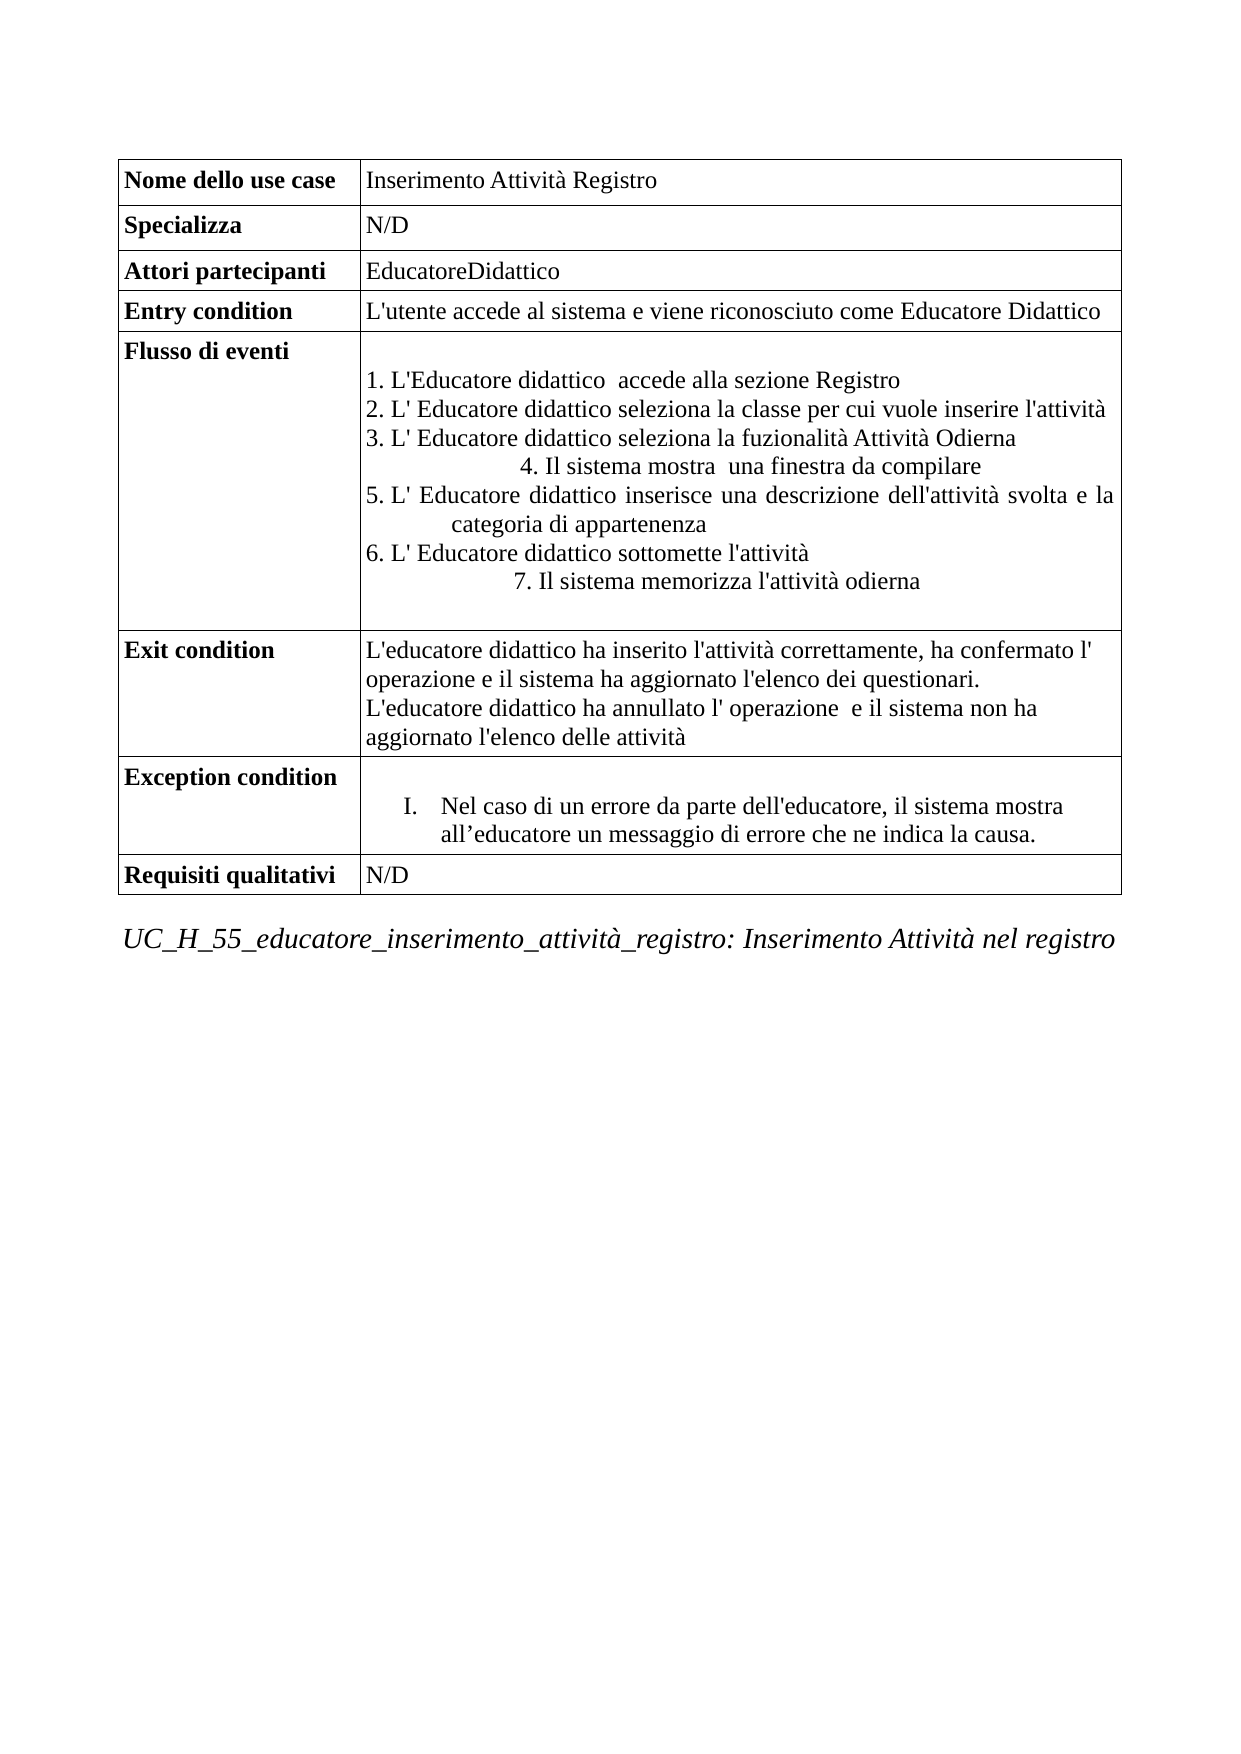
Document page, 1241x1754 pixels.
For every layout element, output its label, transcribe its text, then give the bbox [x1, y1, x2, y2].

table_cell N/D [361, 206, 1121, 250]
table_header Inserimento Attività Registro [361, 160, 1121, 205]
table_cell Exit condition [119, 631, 360, 756]
table_cell L'utente accede al sistema e viene riconosciuto come Educatore Didattico [361, 291, 1121, 331]
table_cell Entry condition [119, 291, 360, 331]
table_cell N/D [361, 855, 1121, 894]
table_cell Specializza [119, 206, 360, 250]
table_cell Exception condition [119, 757, 360, 854]
table_cell Attori partecipanti [119, 251, 360, 290]
text UC_H_55_educatore_inserimento_attività_registro: Inserimento Attività nel registro [118, 921, 1122, 954]
table_cell Requisiti qualitativi [119, 855, 360, 894]
table_cell Flusso di eventi [119, 332, 360, 630]
table_cell Nel caso di un errore da parte dell'educatore, il sistema mostra all’educatore un messaggio di errore che ne indica la causa. [361, 757, 1121, 854]
table_cell L'educatore didattico ha inserito l'attività correttamente, ha confermato l' operazione e il sistema ha aggiornato l'elenco dei questionari. L'educatore didattico ha annullato l' operazione e il sistema non ha aggiornato l'elenco delle attività [361, 631, 1121, 756]
table_cell L'Educatore didattico accede alla sezione Registro L' Educatore didattico seleziona la classe per cui vuole inserire l'attività L' Educatore didattico seleziona la fuzionalità Attività Odierna Il sistema mostra una finestra da compilare L' Educatore didattico inserisce una descrizione dell'attività svolta e la categoria di appartenenza L' Educatore didattico sottomette l'attività Il sistema memorizza l'attività odierna [361, 332, 1121, 630]
table_header Nome dello use case [119, 160, 360, 205]
table_cell EducatoreDidattico [361, 251, 1121, 290]
